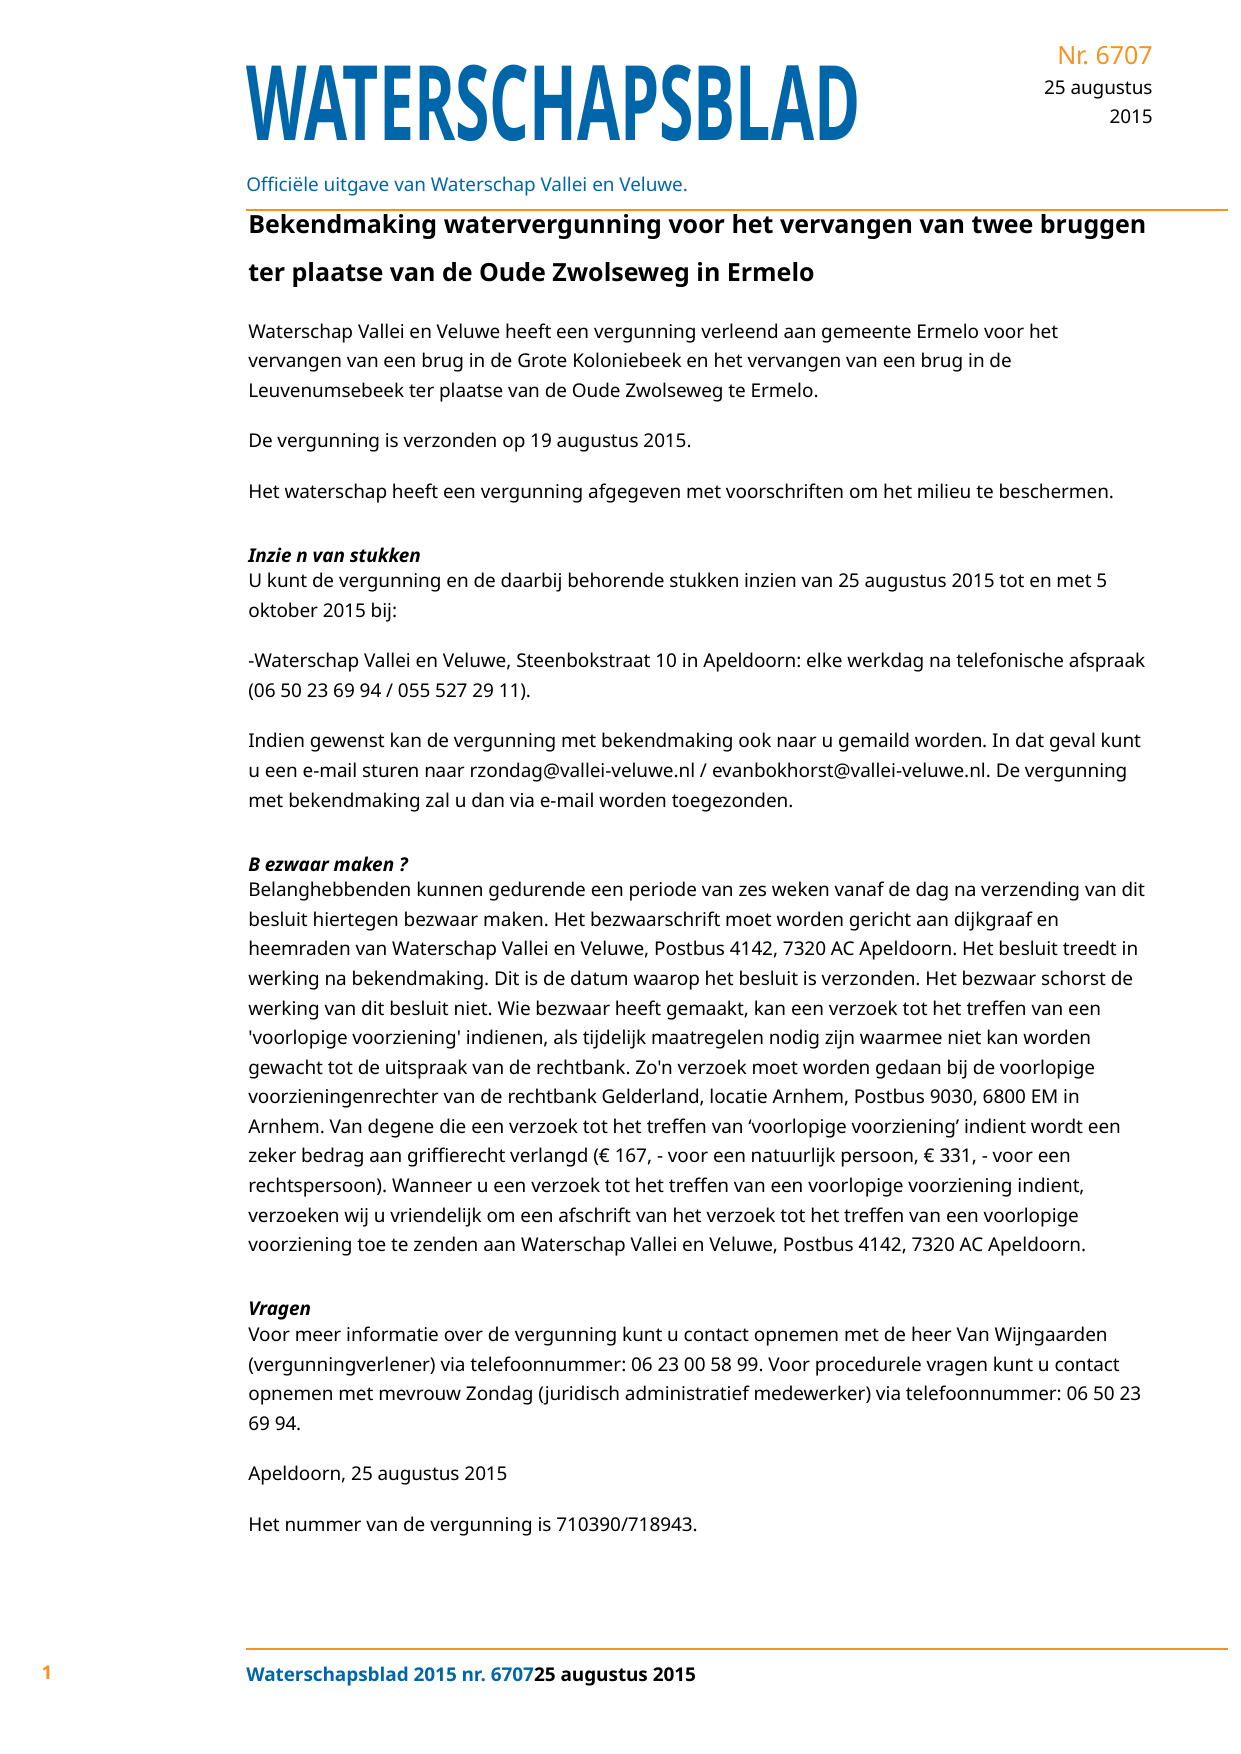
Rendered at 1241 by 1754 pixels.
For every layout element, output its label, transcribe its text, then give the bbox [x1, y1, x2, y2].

text Het nummer van de vergunning is 710390/718943. [248, 1511, 1152, 1536]
text Inzie n van stukken [248, 542, 1152, 568]
text Het waterschap heeft een vergunning afgegeven met voorschriften om het milieu te beschermen. [248, 478, 1152, 504]
text Belanghebbenden kunnen gedurende een periode van zes weken vanaf de dag na verzending van dit besluit hiertegen bezwaar maken. Het bezwaarschrift moet worden gericht aan dijkgraaf en heemraden van Waterschap Vallei en Veluwe, Postbus 4142, 7320 AC Apeldoorn. Het besluit treedt in werking na bekendmaking. Dit is de datum waarop het besluit is verzonden. Het bezwaar schorst de werking van dit besluit niet. Wie bezwaar heeft gemaakt, kan een verzoek tot het treffen van een 'voorlopige voorziening' indienen, als tijdelijk maatregelen nodig zijn waarmee niet kan worden gewacht tot de uitspraak van de rechtbank. Zo'n verzoek moet worden gedaan bij de voorlopige voorzieningenrechter van de rechtbank Gelderland, locatie Arnhem, Postbus 9030, 6800 EM in Arnhem. Van degene die een verzoek tot het treffen van ‘voorlopige voorziening’ indient wordt een zeker bedrag aan griffierecht verlangd (€ 167, - voor een natuurlijk persoon, € 331, - voor een rechtspersoon). Wanneer u een verzoek tot het treffen van een voorlopige voorziening indient, verzoeken wij u vriendelijk om een afschrift van het verzoek tot het treffen van een voorlopige voorziening toe te zenden aan Waterschap Vallei en Veluwe, Postbus 4142, 7320 AC Apeldoorn. [248, 876, 1152, 1257]
text De vergunning is verzonden op 19 augustus 2015. [248, 427, 1152, 453]
text Apeldoorn, 25 augustus 2015 [248, 1460, 1152, 1486]
text Indien gewenst kan de vergunning met bekendmaking ook naar u gemaild worden. In dat geval kunt u een e-mail sturen naar rzondag@vallei-veluwe.nl / evanbokhorst@vallei-veluwe.nl. De vergunning met bekendmaking zal u dan via e-mail worden toegezonden. [248, 728, 1152, 812]
text Bekendmaking watervergunning voor het vervangen van twee bruggen ter plaatse van de Oude Zwolseweg in Ermelo [248, 211, 1152, 288]
text Vragen [248, 1295, 1152, 1321]
text B ezwaar maken ? [248, 851, 1152, 876]
text -Waterschap Vallei en Veluwe, Steenbokstraat 10 in Apeldoorn: elke werkdag na telefonische afspraak (06 50 23 69 94 / 055 527 29 11). [248, 648, 1152, 703]
text Waterschap Vallei en Veluwe heeft een vergunning verleend aan gemeente Ermelo voor het vervangen van een brug in de Grote Koloniebeek en het vervangen van een brug in de Leuvenumsebeek ter plaatse van de Oude Zwolseweg te Ermelo. [248, 318, 1152, 403]
picture [41, 47, 231, 172]
text Voor meer informatie over de vergunning kunt u contact opnemen met de heer Van Wijngaarden (vergunningverlener) via telefoonnummer: 06 23 00 58 99. Voor procedurele vragen kunt u contact opnemen met mevrouw Zondag (juridisch administratief medewerker) via telefoonnummer: 06 50 23 69 94. [248, 1321, 1152, 1436]
text U kunt de vergunning en de daarbij behorende stukken inzien van 25 augustus 2015 tot en met 5 oktober 2015 bij: [248, 568, 1152, 623]
